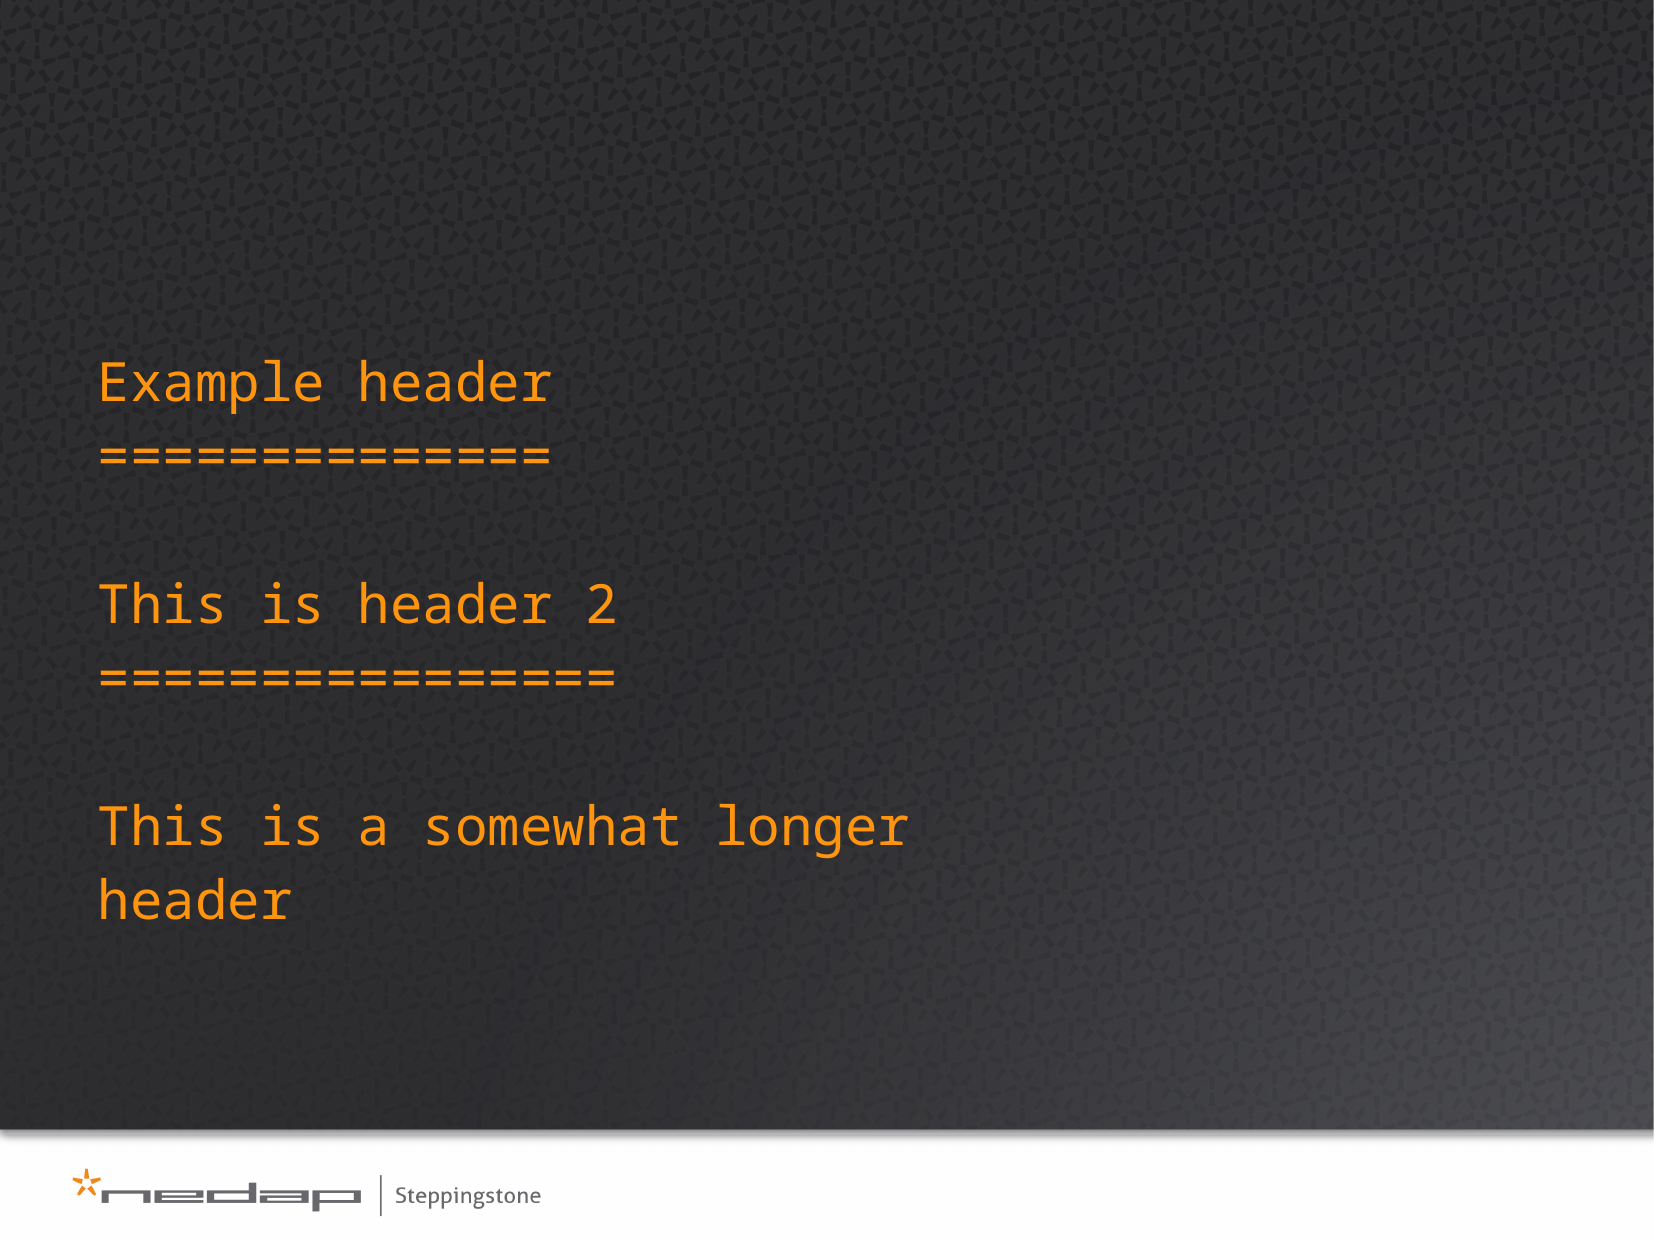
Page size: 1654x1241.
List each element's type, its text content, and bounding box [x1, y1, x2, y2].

text_box Example header ============== This is header 2 ================ This is a somewhat longer header [82, 335, 1016, 789]
picture [0, 0, 1654, 1241]
